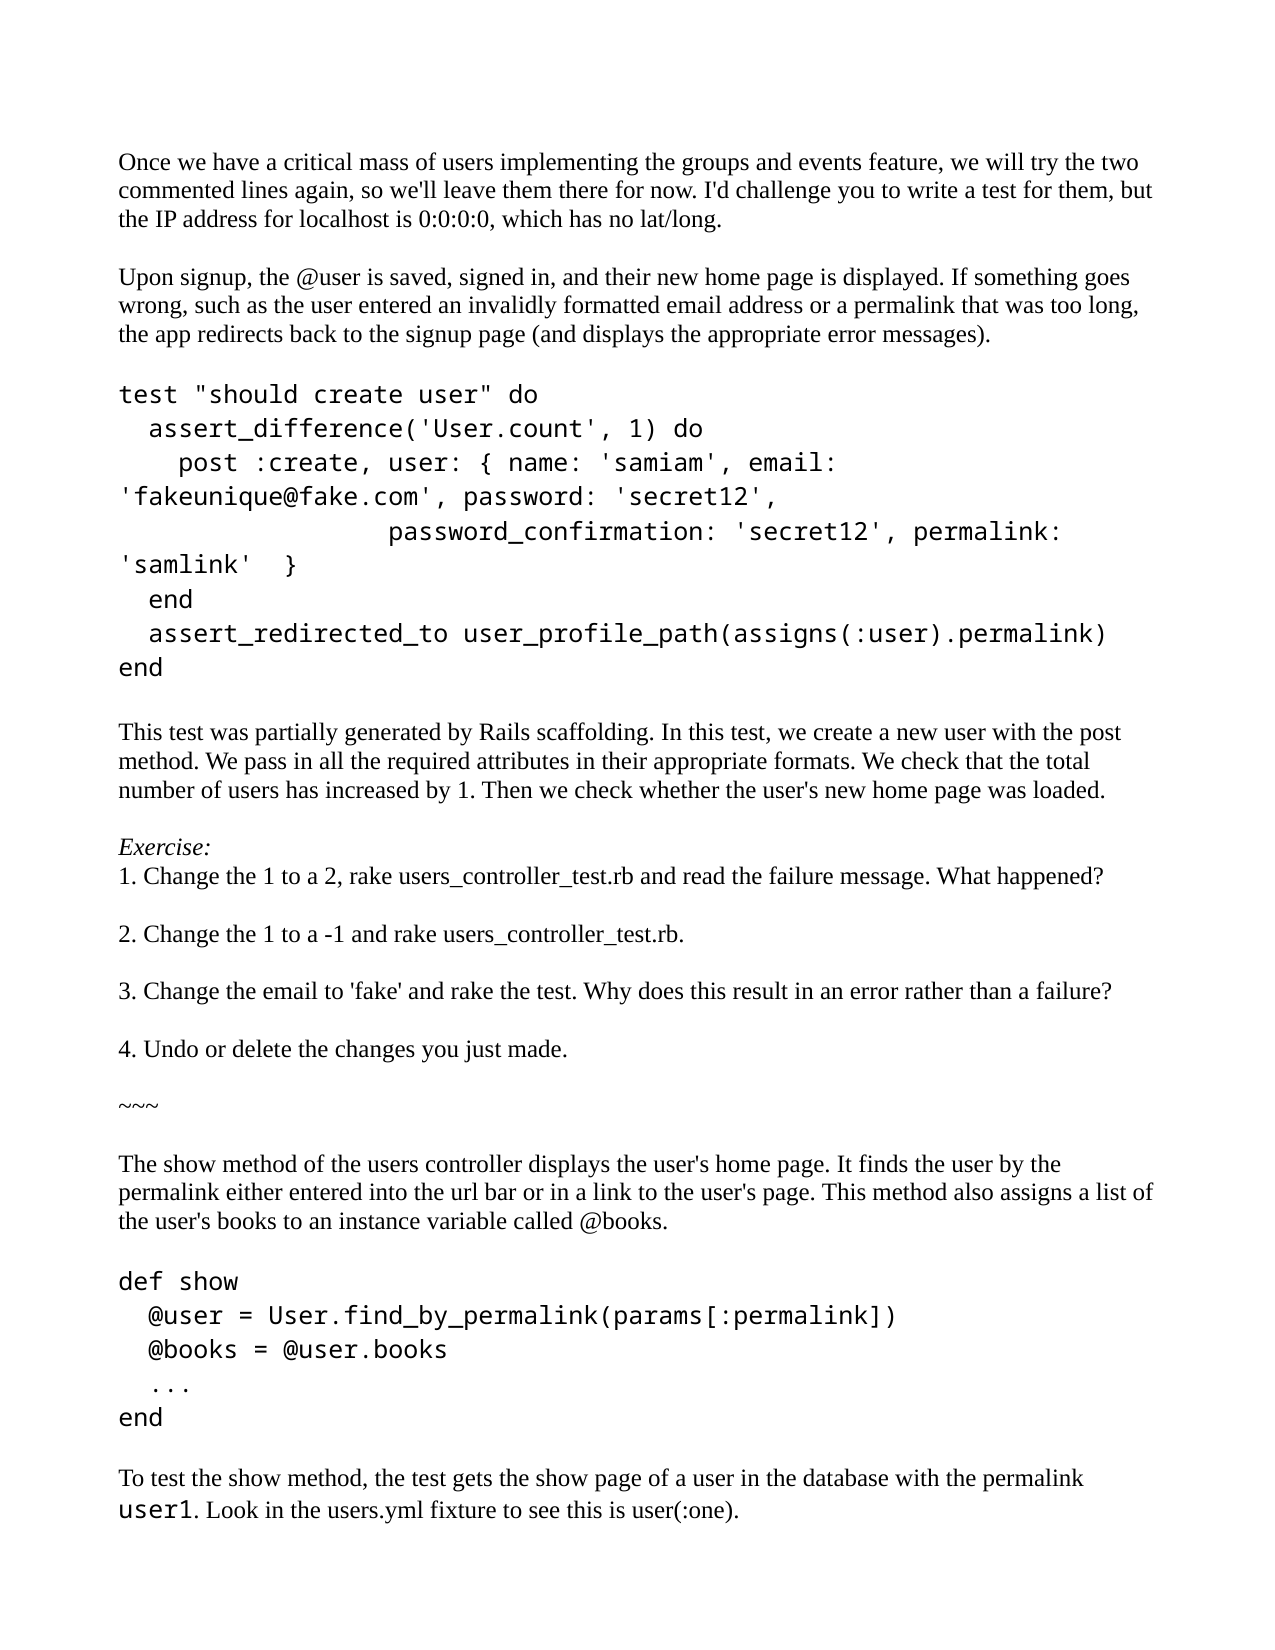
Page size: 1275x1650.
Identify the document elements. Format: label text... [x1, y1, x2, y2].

text end [118, 1400, 1157, 1434]
text 3. Change the email to 'fake' and rake the test. Why does this result in an error rather than a failure? [118, 976, 1157, 1005]
text ... [118, 1366, 1157, 1400]
text 1. Change the 1 to a 2, rake users_controller_test.rb and read the failure message. What happened? [118, 861, 1157, 890]
text post :create, user: { name: 'samiam', email: 'fakeunique@fake.com', password: 'secret12', [118, 445, 1157, 513]
text 4. Undo or delete the changes you just made. [118, 1034, 1157, 1062]
text def show [118, 1264, 1157, 1298]
text end [118, 649, 1157, 683]
text To test the show method, the test gets the show page of a user in the database with the permalink user1. Look in the users.yml fixture to see this is user(:one). [118, 1463, 1157, 1526]
text end [118, 581, 1157, 615]
text assert_redirected_to user_profile_path(assigns(:user).permalink) [118, 615, 1157, 649]
text This test was partially generated by Rails scaffolding. In this test, we create a new user with the post method. We pass in all the required attributes in their appropriate formats. We check that the total number of users has increased by 1. Then we check whether the user's new home page was loaded. [118, 717, 1157, 804]
text password_confirmation: 'secret12', permalink: 'samlink' } [118, 513, 1157, 581]
text ~~~ [118, 1091, 1157, 1120]
text Upon signup, the @user is saved, signed in, and their new home page is displayed. If something goes wrong, such as the user entered an invalidly formatted email address or a permalink that was too long, the app redirects back to the signup page (and displays the appropriate error messages). [118, 262, 1157, 348]
text The show method of the users controller displays the user's home page. It finds the user by the permalink either entered into the url bar or in a link to the user's page. This method also assigns a list of the user's books to an instance variable called @books. [118, 1149, 1157, 1235]
text Once we have a critical mass of users implementing the groups and events feature, we will try the two commented lines again, so we'll leave them there for now. I'd challenge you to write a test for them, but the IP address for localhost is 0:0:0:0, which has no lat/long. [118, 147, 1157, 233]
text Exercise: [118, 832, 1157, 861]
text 2. Change the 1 to a -1 and rake users_controller_test.rb. [118, 919, 1157, 947]
text test "should create user" do [118, 377, 1157, 411]
text @user = User.find_by_permalink(params[:permalink]) [118, 1298, 1157, 1332]
text assert_difference('User.count', 1) do [118, 411, 1157, 445]
text @books = @user.books [118, 1332, 1157, 1366]
